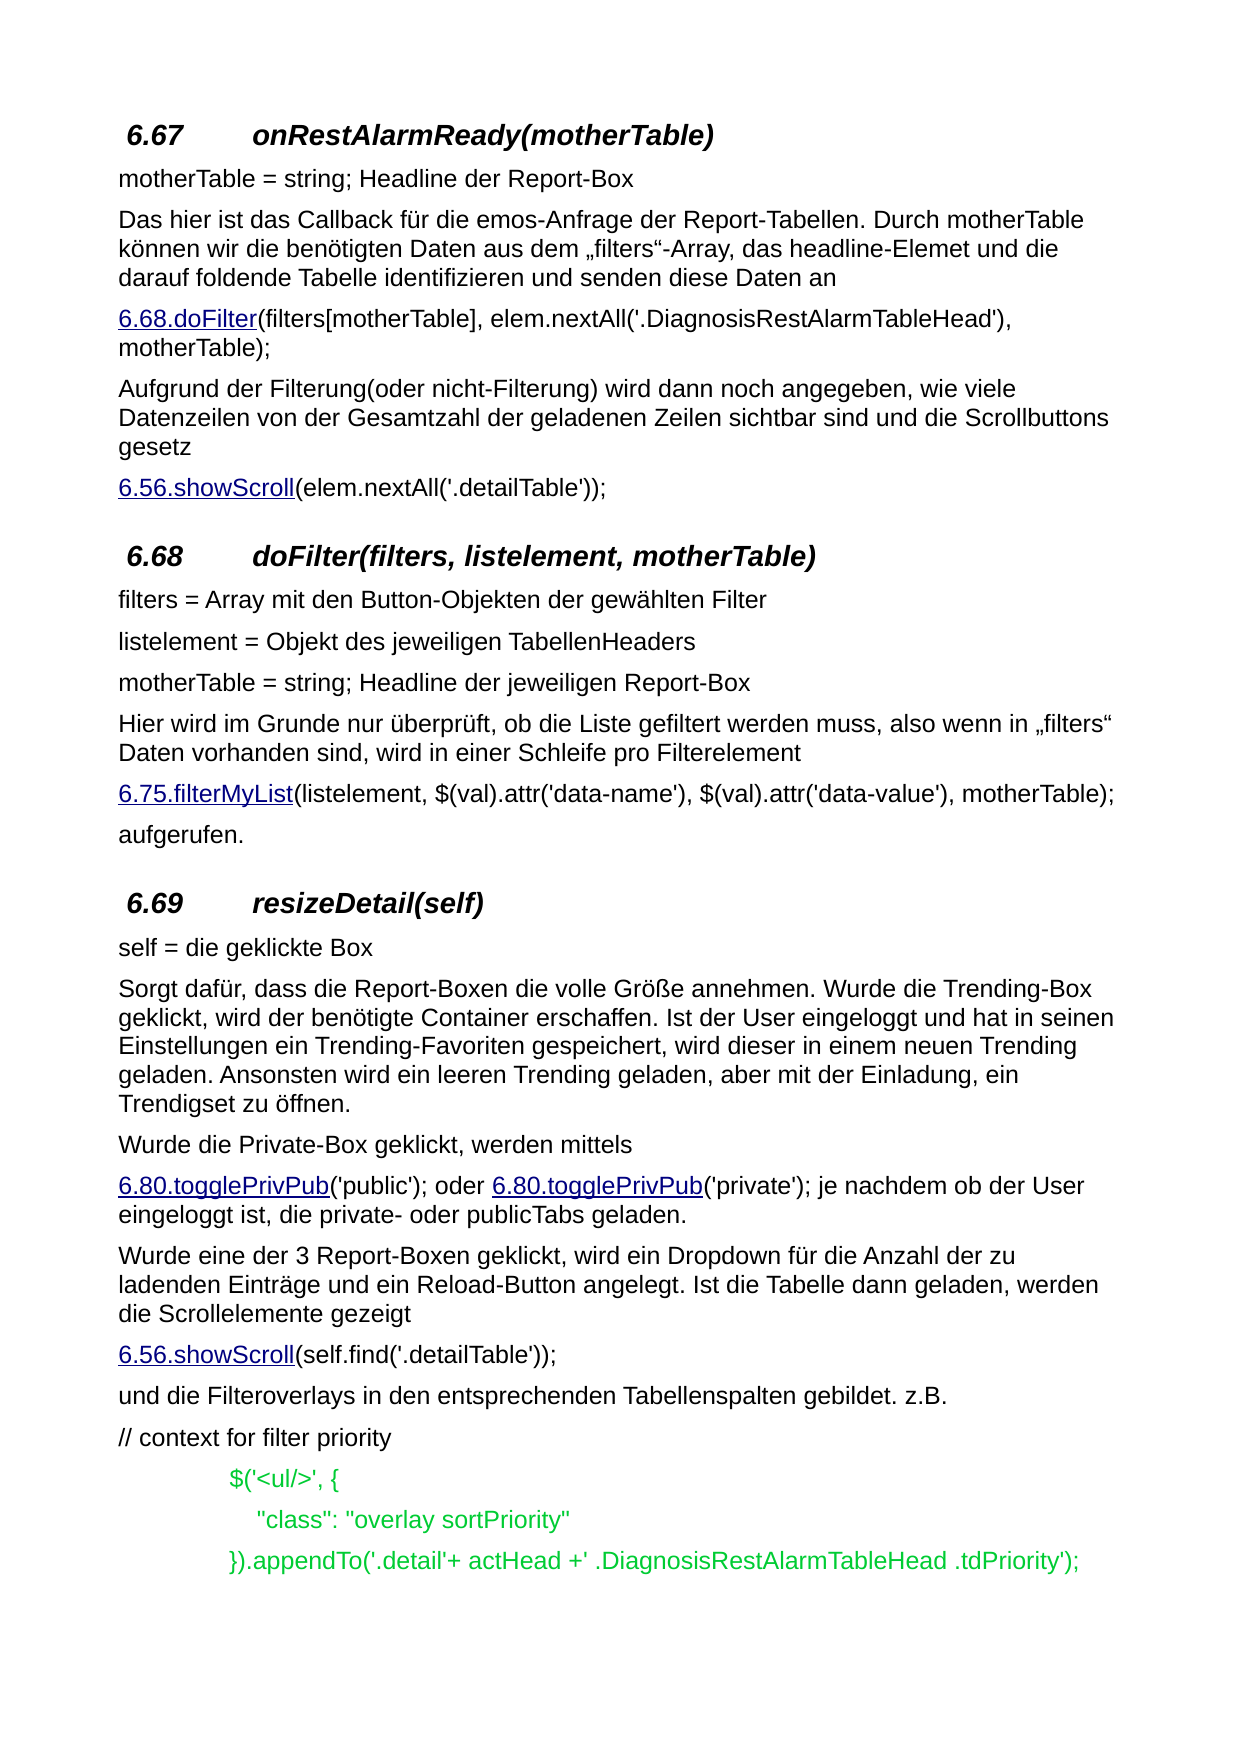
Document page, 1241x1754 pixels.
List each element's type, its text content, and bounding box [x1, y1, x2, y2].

text Wurde die Private-Box geklickt, werden mittels [118, 1130, 1122, 1159]
text 6.56.showScroll(self.find('.detailTable')); [118, 1340, 1122, 1369]
text motherTable = string; Headline der Report-Box [118, 164, 1122, 193]
subtitle onRestAlarmReady(motherTable) [118, 118, 1122, 152]
text "class": "overlay sortPriority" [118, 1505, 1122, 1534]
text listelement = Objekt des jeweiligen TabellenHeaders [118, 626, 1122, 655]
text 6.75.filterMyList(listelement, $(val).attr('data-name'), $(val).attr('data-value'), motherTable); [118, 779, 1122, 808]
text // context for filter priority [118, 1422, 1122, 1451]
subtitle resizeDetail(self) [118, 886, 1122, 920]
text filters = Array mit den Button-Objekten der gewählten Filter [118, 585, 1122, 614]
text 6.56.showScroll(elem.nextAll('.detailTable')); [118, 473, 1122, 502]
text aufgerufen. [118, 820, 1122, 849]
text motherTable = string; Headline der jeweiligen Report-Box [118, 668, 1122, 696]
text und die Filteroverlays in den entsprechenden Tabellenspalten gebildet. z.B. [118, 1381, 1122, 1410]
text Sorgt dafür, dass die Report-Boxen die volle Größe annehmen. Wurde die Trending-Box geklickt, wird der benötigte Container erschaffen. Ist der User eingeloggt und hat in seinen Einstellungen ein Trending-Favoriten gespeichert, wird dieser in einem neuen Trending geladen. Ansonsten wird ein leeren Trending geladen, aber mit der Einladung, ein Trendigset zu öffnen. [118, 974, 1122, 1117]
text 6.68.doFilter(filters[motherTable], elem.nextAll('.DiagnosisRestAlarmTableHead'), motherTable); [118, 304, 1122, 362]
subtitle doFilter(filters, listelement, motherTable) [118, 539, 1122, 573]
text }).appendTo('.detail'+ actHead +' .DiagnosisRestAlarmTableHead .tdPriority'); [118, 1546, 1122, 1575]
text Hier wird im Grunde nur überprüft, ob die Liste gefiltert werden muss, also wenn in „filters“ Daten vorhanden sind, wird in einer Schleife pro Filterelement [118, 709, 1122, 766]
text Aufgrund der Filterung(oder nicht-Filterung) wird dann noch angegeben, wie viele Datenzeilen von der Gesamtzahl der geladenen Zeilen sichtbar sind und die Scrollbuttons gesetz [118, 374, 1122, 460]
text 6.80.togglePrivPub('public'); oder 6.80.togglePrivPub('private'); je nachdem ob der User eingeloggt ist, die private- oder publicTabs geladen. [118, 1171, 1122, 1229]
text Wurde eine der 3 Report-Boxen geklickt, wird ein Dropdown für die Anzahl der zu ladenden Einträge und ein Reload-Button angelegt. Ist die Tabelle dann geladen, werden die Scrollelemente gezeigt [118, 1241, 1122, 1327]
text Das hier ist das Callback für die emos-Anfrage der Report-Tabellen. Durch motherTable können wir die benötigten Daten aus dem „filters“-Array, das headline-Elemet und die darauf foldende Tabelle identifizieren und senden diese Daten an [118, 205, 1122, 292]
text self = die geklickte Box [118, 932, 1122, 961]
text $('<ul/>', { [118, 1464, 1122, 1492]
